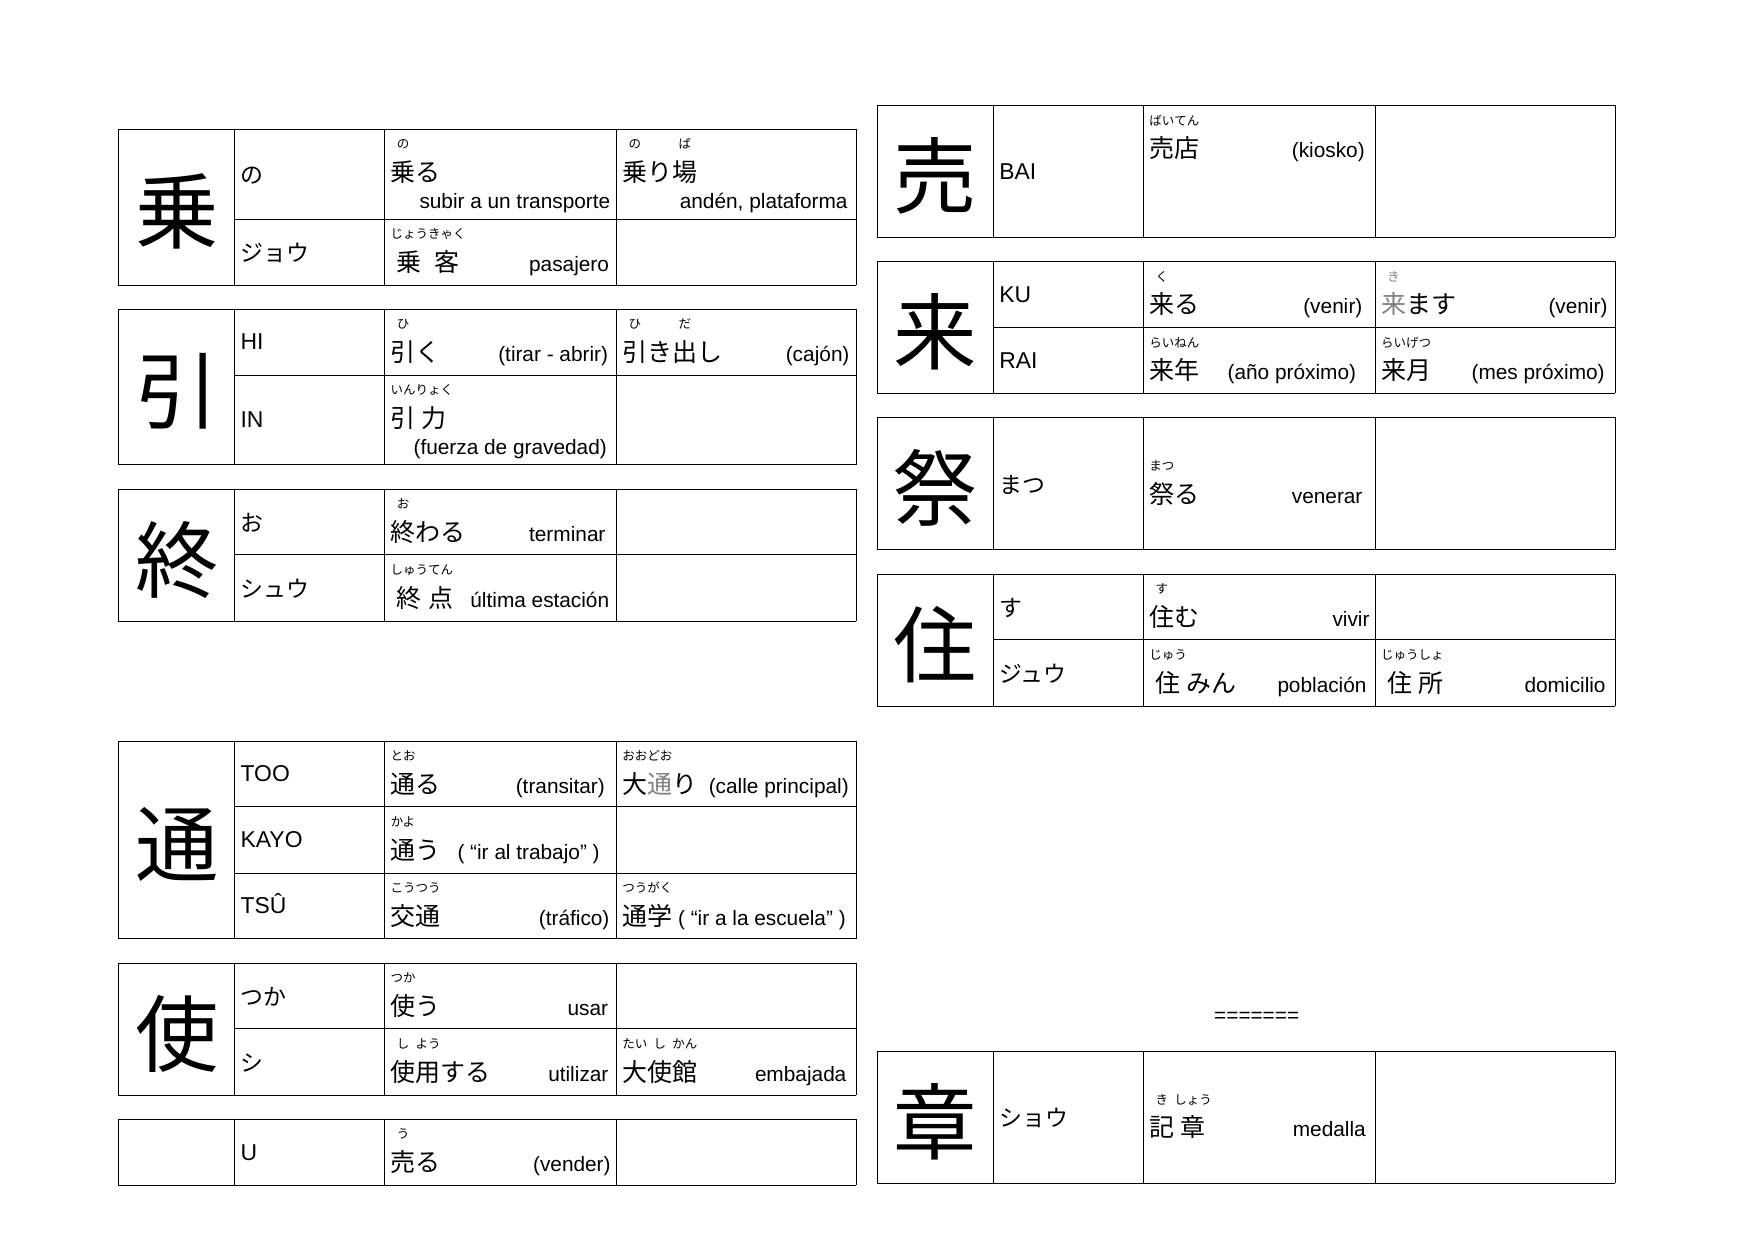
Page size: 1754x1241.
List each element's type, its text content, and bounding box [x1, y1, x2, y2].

table_header 引ひく (tirar - abrir) [385, 310, 616, 374]
table_header 使つかう usar [385, 964, 616, 1028]
table_cell 引いん力りょく (fuerza de gravedad) [385, 376, 616, 464]
table_cell 住じゅうみん población [1144, 640, 1375, 706]
table_header 通 [119, 742, 234, 938]
table_header 住すむ vivir [1144, 575, 1375, 639]
table_cell 住じゅう所しょ domicilio [1376, 640, 1615, 706]
table_cell [1376, 106, 1615, 237]
table_header 住 [878, 575, 993, 706]
table_cell 通かよう ( “ir al trabajo” ) [385, 807, 616, 872]
table_cell ジョウ [235, 220, 384, 284]
table_header 引 [119, 310, 234, 464]
table_header 章 [878, 1052, 993, 1183]
table_cell 交こう通つう (tráfico) [385, 874, 616, 938]
table_cell 来らい年ねん (año próximo) [1144, 328, 1375, 393]
table_cell シュウ [235, 555, 384, 621]
table_cell TSÛ [235, 874, 384, 938]
table_header HI [235, 310, 384, 374]
table_header 乗 [119, 130, 234, 284]
table_header [119, 1120, 234, 1184]
table_cell 通つう学がく ( “ir a la escuela” ) [617, 874, 856, 938]
table_header 祭 [878, 418, 993, 549]
table_header 来 [878, 262, 993, 393]
table_header ショウ [994, 1052, 1143, 1183]
table_header 乗のり場ば andén, plataforma [617, 130, 856, 218]
table_header す [994, 575, 1143, 639]
table_cell [617, 220, 856, 284]
table_cell RAI [994, 328, 1143, 393]
table_cell 乗じょう客きゃく pasajero [385, 220, 616, 284]
table_cell KAYO [235, 807, 384, 872]
table_header [1376, 1052, 1615, 1183]
table_header TOO [235, 742, 384, 806]
table_header 終おわる terminar [385, 490, 616, 554]
table_cell シ [235, 1029, 384, 1094]
table_header 乗のる subir a un transporte [385, 130, 616, 218]
table_header 祭まつる venerar [1144, 418, 1375, 549]
table_header 売うる (vender) [385, 1120, 616, 1184]
text ======= [877, 1003, 1636, 1027]
table_header [617, 1120, 856, 1184]
table_header 終 [119, 490, 234, 621]
table_header 売 [878, 106, 993, 237]
table_header [617, 964, 856, 1028]
table_cell 使し用ようする utilizar [385, 1029, 616, 1094]
table_header 使 [119, 964, 234, 1094]
table_cell 終しゅう点てん última estación [385, 555, 616, 621]
table_cell 売ばい店てん (kiosko) [1144, 106, 1375, 237]
table_header の [235, 130, 384, 218]
table_header [1376, 418, 1615, 549]
table_cell [617, 807, 856, 872]
table_header [617, 490, 856, 554]
table_cell IN [235, 376, 384, 464]
table_header 引ひき出だし (cajón) [617, 310, 856, 374]
table_cell 来らい月げつ (mes próximo) [1376, 328, 1615, 393]
table_header 大おお通どおり (calle principal) [617, 742, 856, 806]
table_cell [617, 376, 856, 464]
table_header 通とおる (transitar) [385, 742, 616, 806]
table_header つか [235, 964, 384, 1028]
table_cell [617, 555, 856, 621]
table_cell 大たい使し館かん embajada [617, 1029, 856, 1094]
table_header [1376, 575, 1615, 639]
table_header 来くる (venir) [1144, 262, 1375, 327]
table_header KU [994, 262, 1143, 327]
table_header 記き章しょう medalla [1144, 1052, 1375, 1183]
table_cell BAI [994, 106, 1143, 237]
table_header お [235, 490, 384, 554]
table_header U [235, 1120, 384, 1184]
table_header まつ [994, 418, 1143, 549]
table_cell ジュウ [994, 640, 1143, 706]
table_header 来きます (venir) [1376, 262, 1615, 327]
